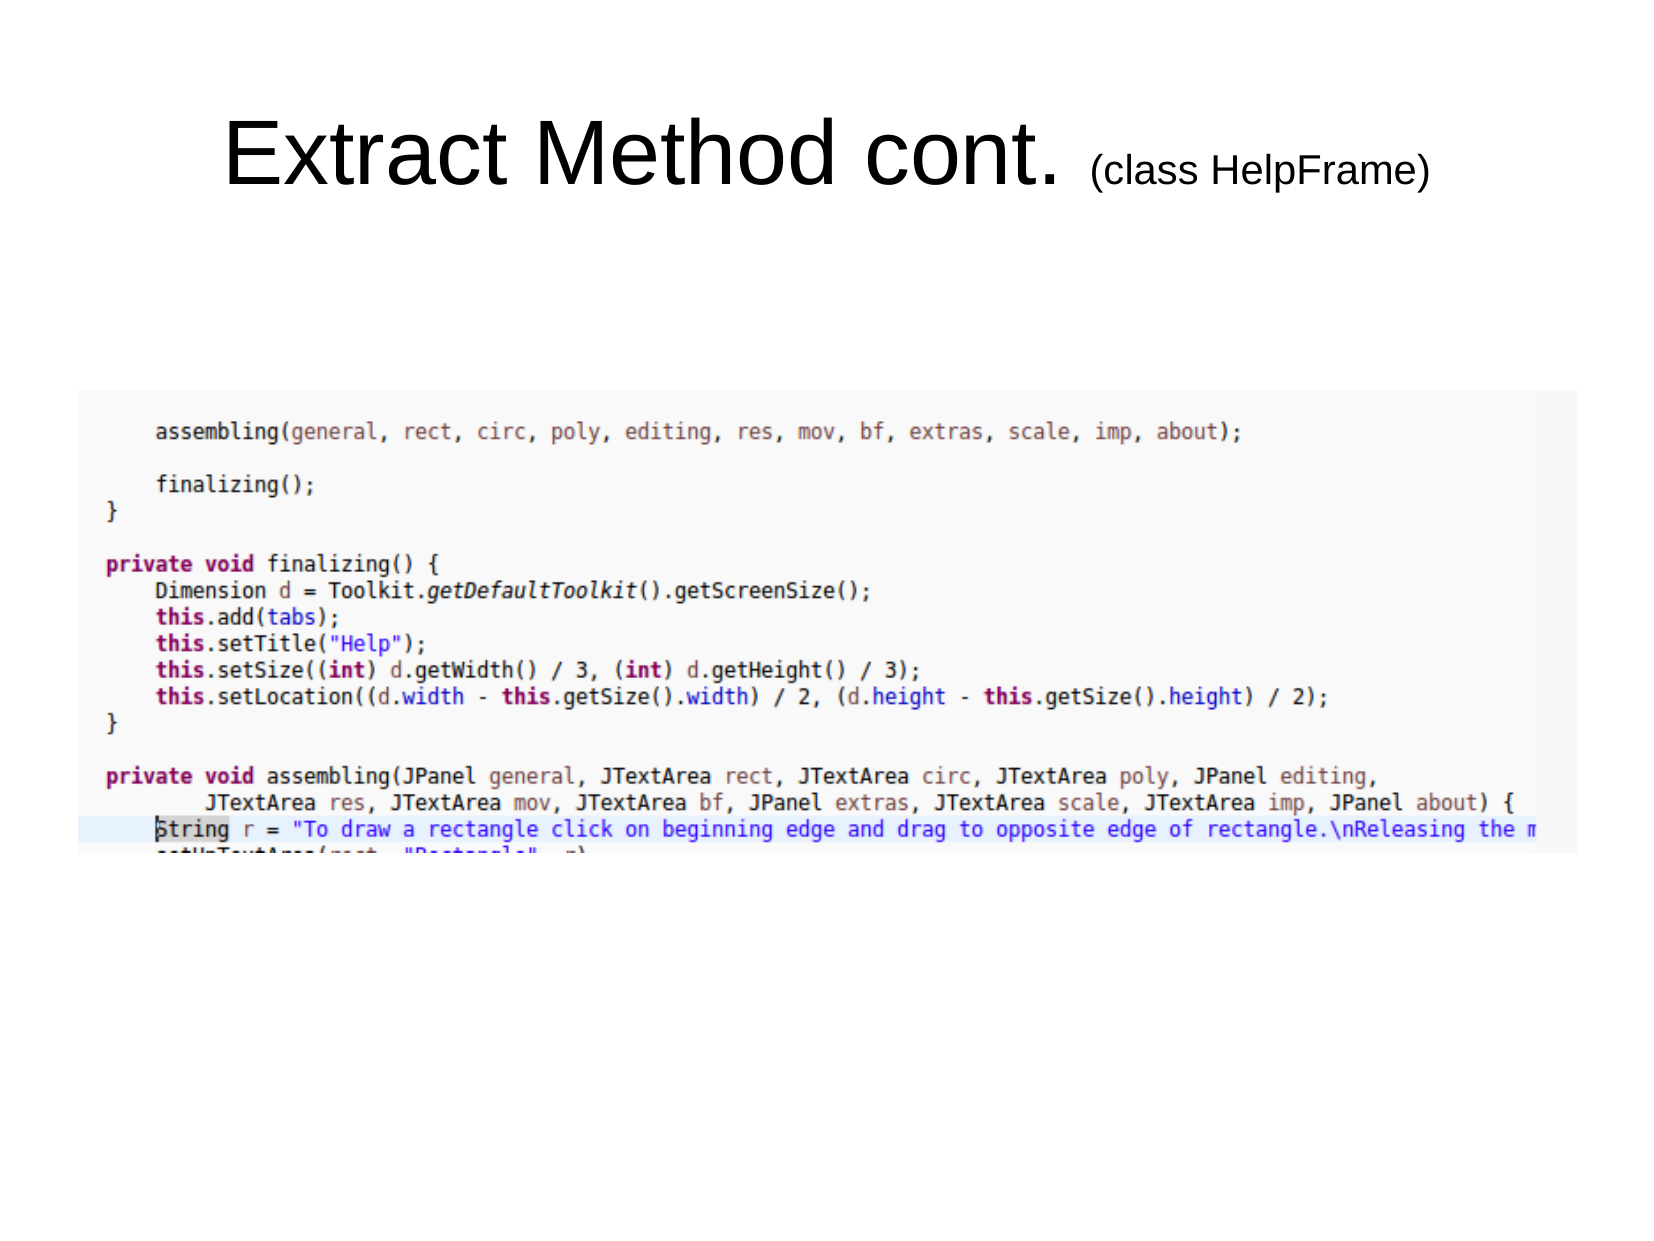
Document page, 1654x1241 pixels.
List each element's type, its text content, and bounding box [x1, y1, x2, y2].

title Extract Method cont. (class HelpFrame) [82, 49, 1571, 257]
picture [78, 390, 1577, 853]
